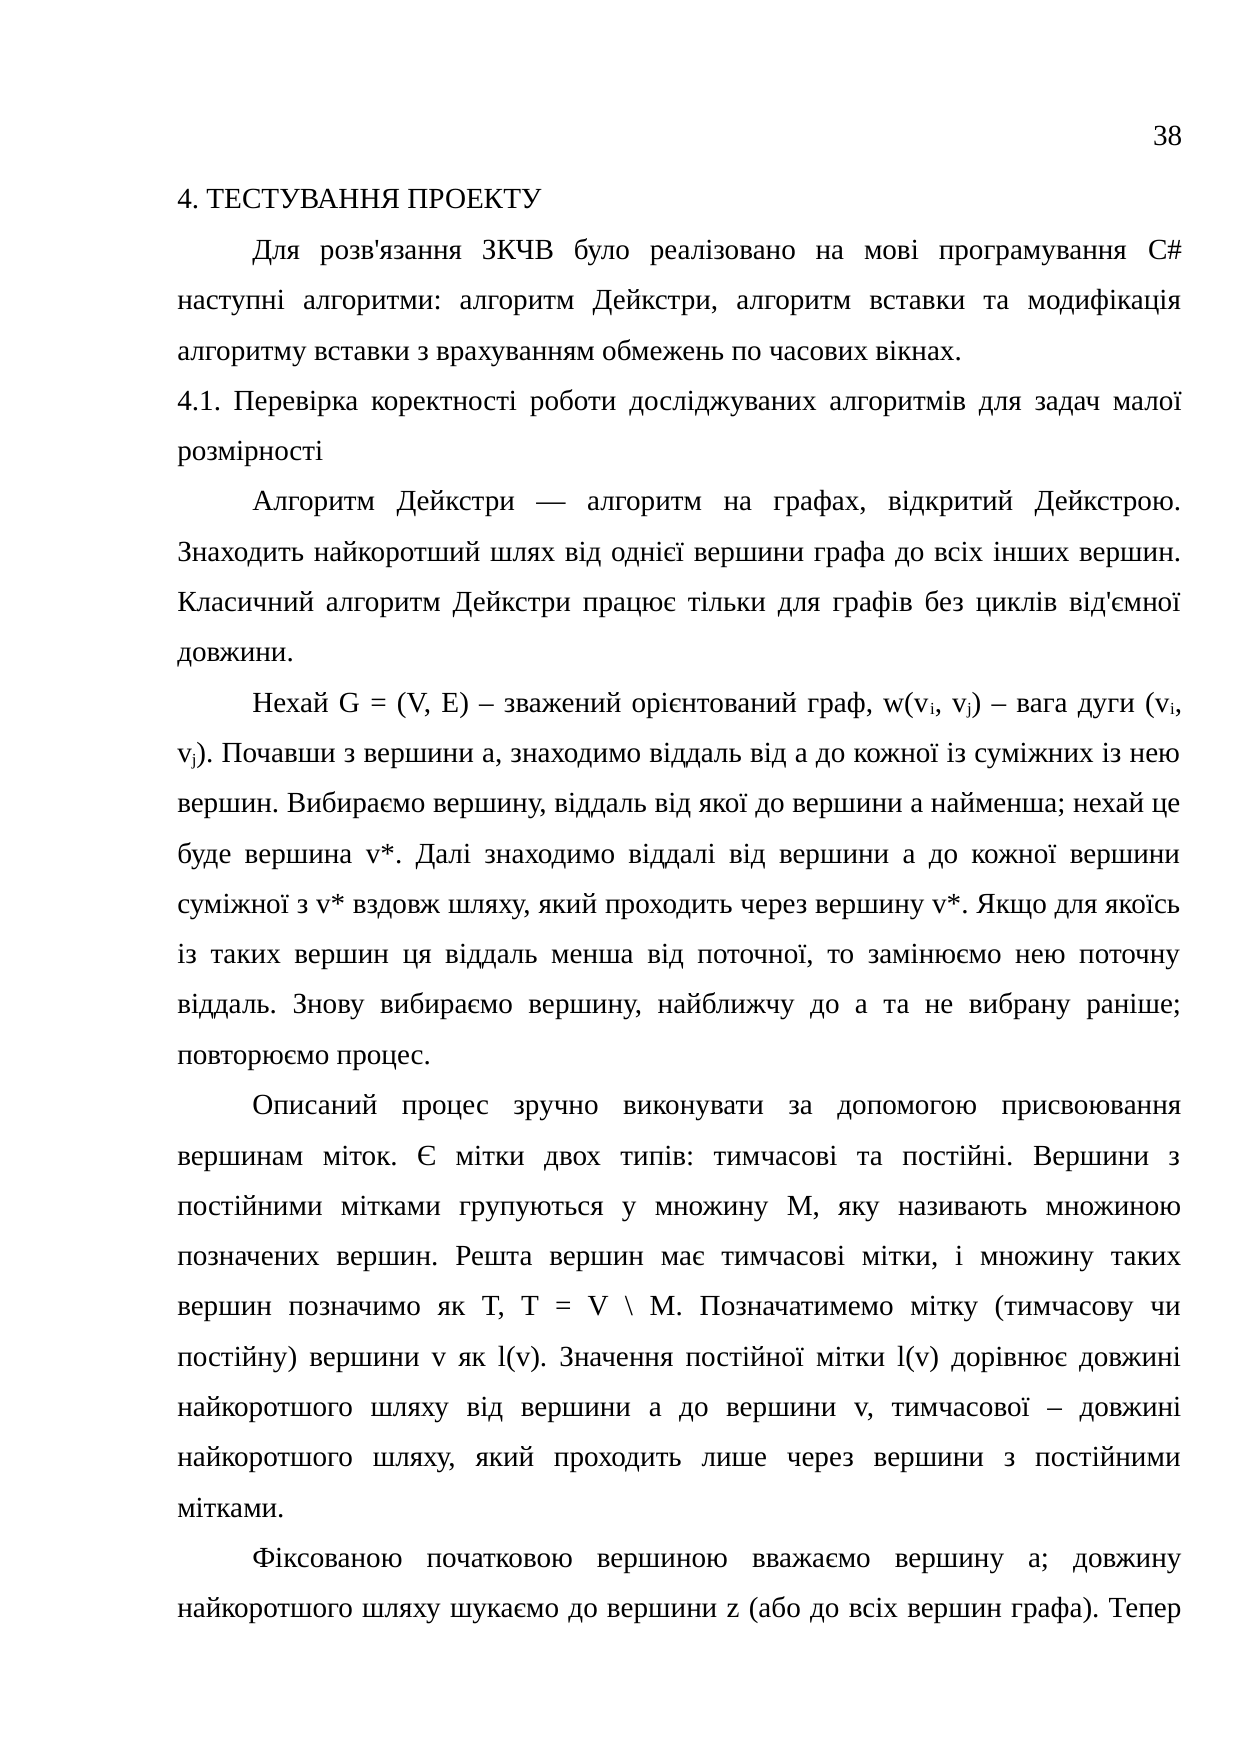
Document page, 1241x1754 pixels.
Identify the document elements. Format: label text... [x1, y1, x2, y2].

text 4. ТЕСТУВАННЯ ПРОЕКТУ [177, 182, 1182, 215]
text Фіксованою початковою вершиною вважаємо вершину a; довжину найкоротшого шляху шукаємо до вершини z (або до всіх вершин графа). Тепер [177, 1540, 1182, 1624]
text Описаний процес зручно виконувати за допомогою присвоювання вершинам міток. Є мітки двох типів: тимчасові та постійні. Вершини з постійними мітками групуються у множину M, яку називають множиною позначених вершин. Решта вершин має тимчасові мітки, і множину таких вершин позначимо як T, T = V \ M. Позначатимемо мітку (тимчасову чи постійну) вершини v як l(v). Значення постійної мітки l(v) дорівнює довжині найкоротшого шляху від вершини a до вершини v, тимчасової – довжині найкоротшого шляху, який проходить лише через вершини з постійними мітками. [177, 1087, 1182, 1523]
text 4.1. Перевірка коректності роботи досліджуваних алгоритмів для задач малої розмірності [177, 383, 1182, 467]
text Для розв'язання ЗКЧВ було реалізовано на мові програмування C# наступні алгоритми: алгоритм Дейкстри, алгоритм вставки та модифікація алгоритму вставки з врахуванням обмежень по часових вікнах. [177, 232, 1182, 366]
text Нехай G = (V, E) – зважений орієнтований граф, w(vi, vj) – вага дуги (vi, vj). Почавши з вершини a, знаходимо віддаль від a до кожної із суміжних із нею вершин. Вибираємо вершину, віддаль від якої до вершини a найменша; нехай це буде вершина v*. Далі знаходимо віддалі від вершини a до кожної вершини суміжної з v* вздовж шляху, який проходить через вершину v*. Якщо для якоїсь із таких вершин ця віддаль менша від поточної, то замінюємо нею поточну віддаль. Знову вибираємо вершину, найближчу до a та не вибрану раніше; повторюємо процес. [177, 685, 1182, 1071]
text Алгоритм Дейкстри — алгоритм на графах, відкритий Дейкстрою. Знаходить найкоротший шлях від однієї вершини графа до всіх інших вершин. Класичний алгоритм Дейкстри працює тільки для графів без циклів від'ємної довжини. [177, 483, 1182, 668]
